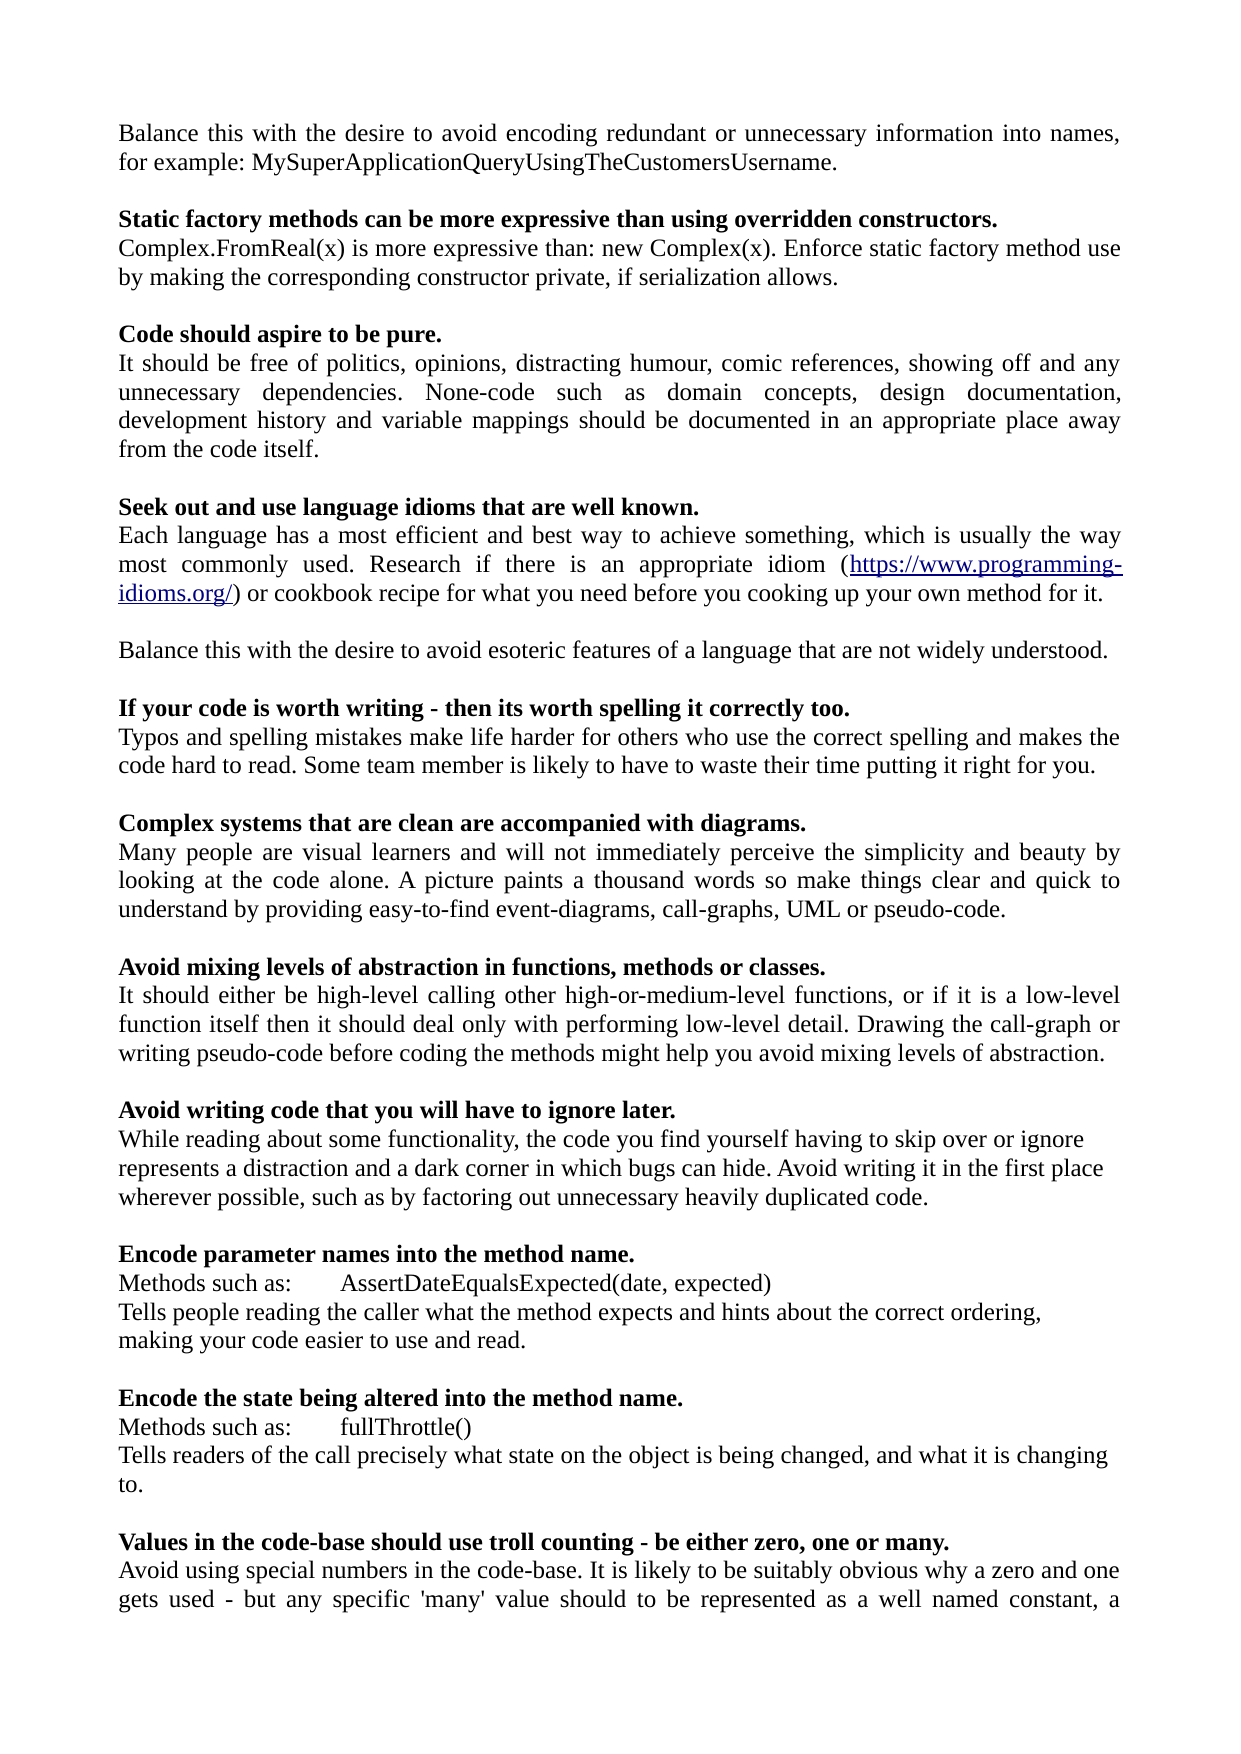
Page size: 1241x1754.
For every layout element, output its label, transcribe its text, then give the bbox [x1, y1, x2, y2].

text Methods such as: fullThrottle() [118, 1412, 1122, 1441]
text Tells people reading the caller what the method expects and hints about the correct ordering, making your code easier to use and read. [118, 1297, 1122, 1354]
text Complex.FromReal(x) is more expressive than: new Complex(x). Enforce static factory method use by making the corresponding constructor private, if serialization allows. [118, 233, 1122, 291]
text Avoid using special numbers in the code-base. It is likely to be suitably obvious why a zero and one gets used - but any specific 'many' value should to be represented as a well named constant, a [118, 1556, 1122, 1613]
text Each language has a most efficient and best way to achieve something, which is usually the way most commonly used. Research if there is an appropriate idiom (https://www.programming-idioms.org/) or cookbook recipe for what you need before you cooking up your own method for it. [118, 521, 1122, 607]
text Balance this with the desire to avoid encoding redundant or unnecessary information into names, for example: MySuperApplicationQueryUsingTheCustomersUsername. [118, 118, 1122, 176]
text Methods such as: AssertDateEqualsExpected(date, expected) [118, 1268, 1122, 1297]
text Balance this with the desire to avoid esoteric features of a language that are not widely understood. [118, 636, 1122, 664]
text Complex systems that are clean are accompanied with diagrams. [118, 808, 1122, 837]
text Static factory methods can be more expressive than using overridden constructors. [118, 204, 1122, 233]
text Many people are visual learners and will not immediately perceive the simplicity and beauty by looking at the code alone. A picture paints a thousand words so make things clear and quick to understand by providing easy-to-find event-diagrams, call-graphs, UML or pseudo-code. [118, 837, 1122, 923]
text Encode the state being altered into the method name. [118, 1383, 1122, 1412]
text Values in the code-base should use troll counting - be either zero, one or many. [118, 1527, 1122, 1556]
text It should either be high-level calling other high-or-medium-level functions, or if it is a low-level function itself then it should deal only with performing low-level detail. Drawing the call-graph or writing pseudo-code before coding the methods might help you avoid mixing levels of abstraction. [118, 981, 1122, 1067]
text Avoid writing code that you will have to ignore later. [118, 1096, 1122, 1124]
text Code should aspire to be pure. [118, 319, 1122, 348]
text Encode parameter names into the method name. [118, 1239, 1122, 1268]
text If your code is worth writing - then its worth spelling it correctly too. [118, 693, 1122, 722]
text Tells readers of the call precisely what state on the object is being changed, and what it is changing to. [118, 1441, 1122, 1498]
text Seek out and use language idioms that are well known. [118, 492, 1122, 521]
text While reading about some functionality, the code you find yourself having to skip over or ignore represents a distraction and a dark corner in which bugs can hide. Avoid writing it in the first place wherever possible, such as by factoring out unnecessary heavily duplicated code. [118, 1124, 1122, 1211]
text It should be free of politics, opinions, distracting humour, comic references, showing off and any unnecessary dependencies. None-code such as domain concepts, design documentation, development history and variable mappings should be documented in an appropriate place away from the code itself. [118, 348, 1122, 463]
text Typos and spelling mistakes make life harder for others who use the correct spelling and makes the code hard to read. Some team member is likely to have to waste their time putting it right for you. [118, 722, 1122, 779]
text Avoid mixing levels of abstraction in functions, methods or classes. [118, 952, 1122, 981]
